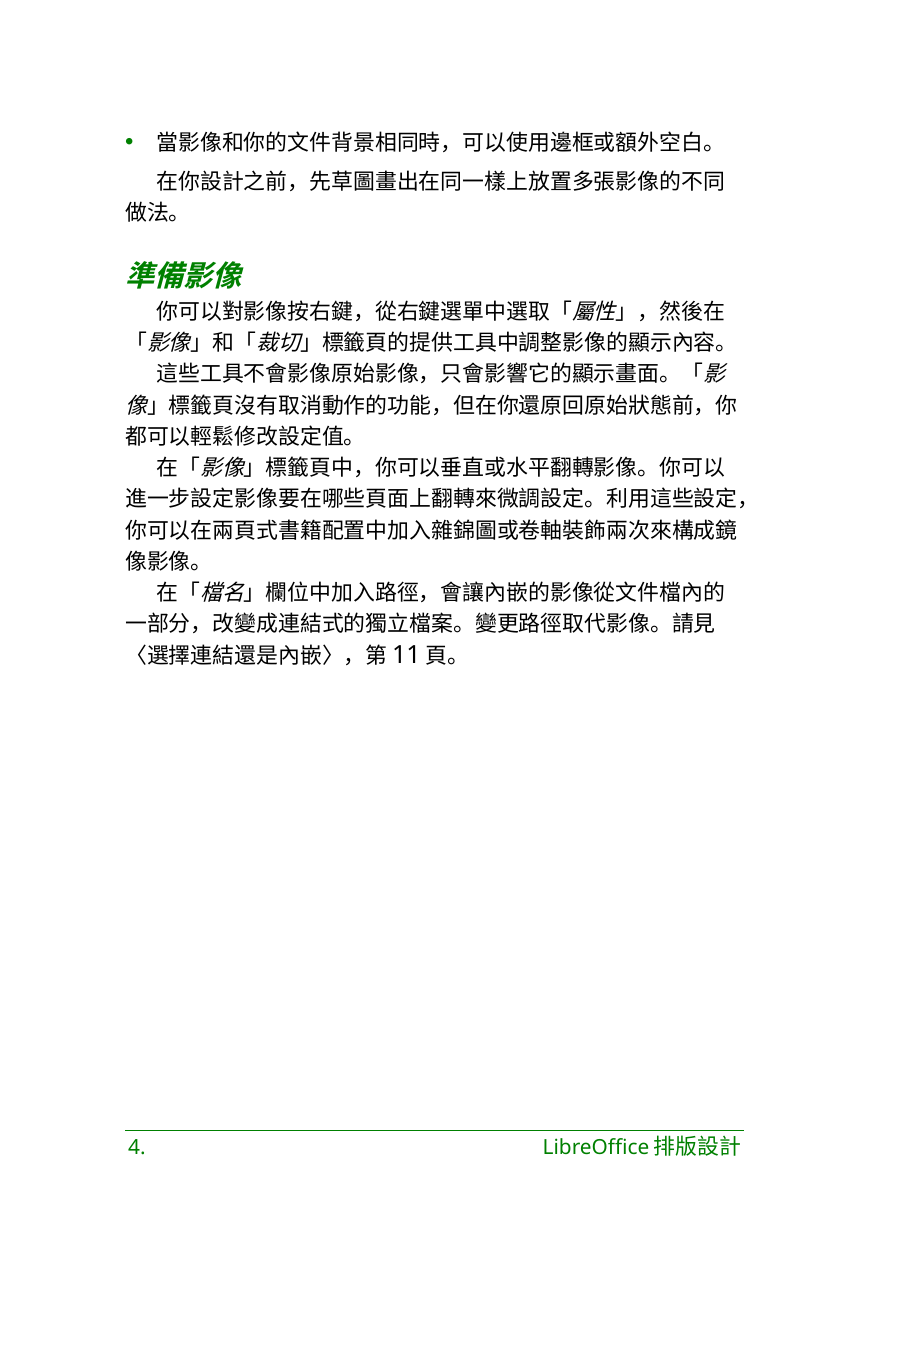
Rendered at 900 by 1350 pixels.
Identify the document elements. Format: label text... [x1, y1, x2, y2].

subtitle 準備影像 [125, 252, 744, 294]
text 在「檔名」欄位中加入路徑，會讓內嵌的影像從文件檔內的一部分，改變成連結式的獨立檔案。變更路徑取代影像。請見〈選擇連結還是內嵌〉，第9頁。 [125, 576, 744, 669]
text 在「影像」標籤頁中，你可以垂直或水平翻轉影像。你可以進一步設定影像要在哪些頁面上翻轉來微調設定。利用這些設定，你可以在兩頁式書籍配置中加入雜錦圖或卷軸裝飾兩次來構成鏡像影像。 [125, 451, 744, 576]
list 當影像和你的文件背景相同時，可以使用邊框或額外空白。 [125, 125, 744, 156]
text 你可以對影像按右鍵，從右鍵選單中選取「屬性」，然後在「影像」和「裁切」標籤頁的提供工具中調整影像的顯示內容。 [125, 294, 744, 357]
text 在你設計之前，先草圖畫出在同一樣上放置多張影像的不同做法。 [125, 164, 744, 227]
text 這些工具不會影像原始影像，只會影響它的顯示畫面。「影像」標籤頁沒有取消動作的功能，但在你還原回原始狀態前，你都可以輕鬆修改設定值。 [125, 357, 744, 451]
